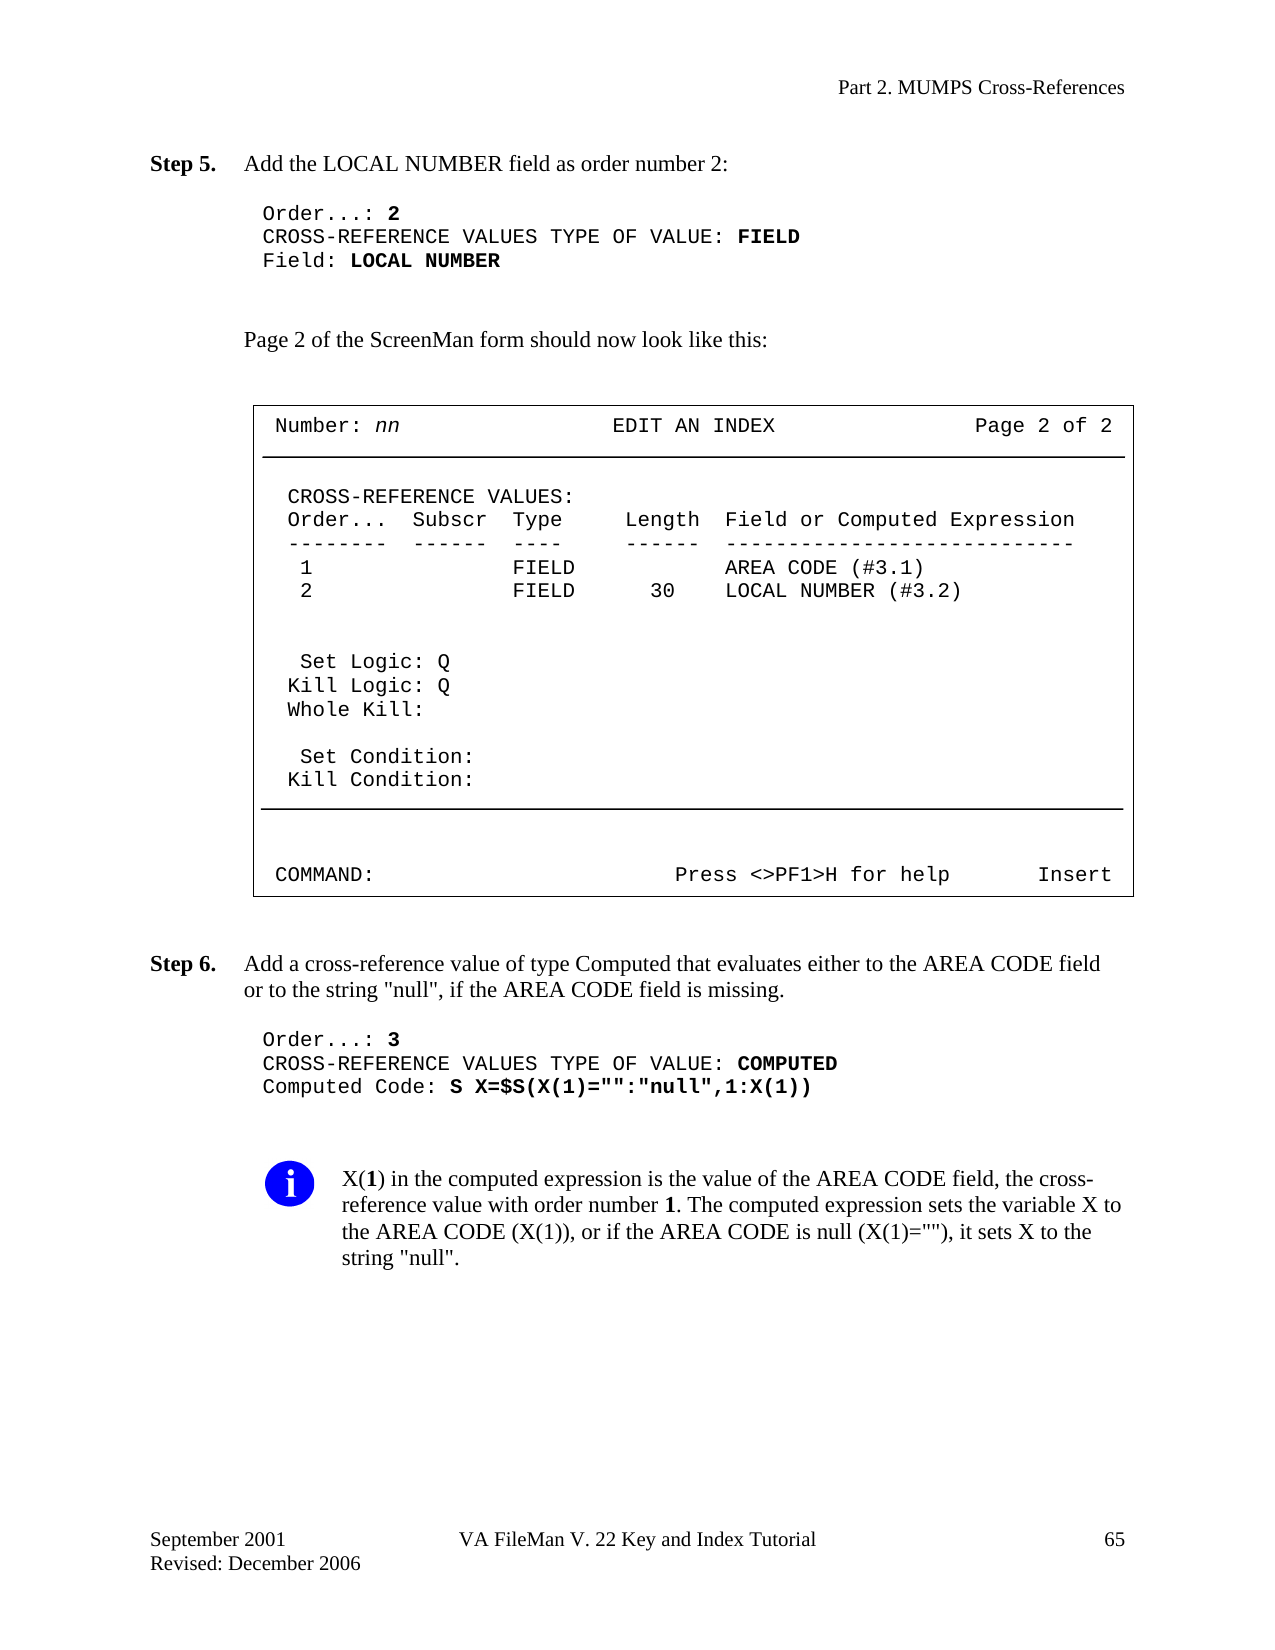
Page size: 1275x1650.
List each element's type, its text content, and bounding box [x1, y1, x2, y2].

text COMMAND: Press <>PF1>H for help Insert [254, 855, 1133, 896]
text Step 6. Add a cross-reference value of type Computed that evaluates either to the AREA CODE field or to the string "null", if the AREA CODE field is missing. [150, 950, 1125, 1002]
text CROSS-REFERENCE VALUES TYPE OF VALUE: FIELD [262, 226, 1125, 250]
text 2 FIELD 30 LOCAL NUMBER (#3.2) [254, 571, 1133, 604]
text Kill Condition: [254, 760, 1133, 793]
text Order...: 3 [262, 1029, 1125, 1052]
text CROSS-REFERENCE VALUES TYPE OF VALUE: COMPUTED [262, 1052, 1125, 1076]
table_header X(1) in the computed expression is the value of the AREA CODE field, the cross-reference value with order number 1. The computed expression sets the variable X to the AREA CODE (X(1)), or if the AREA CODE is null (X(1)=""), it sets X to the string "null". [332, 1153, 1155, 1283]
text Computed Code: S X=$S(X(1)="":"null",1:X(1)) [262, 1076, 1125, 1100]
table_header [255, 1153, 332, 1283]
text Order... Subscr Type Length Field or Computed Expression [254, 500, 1133, 524]
text -------- ------ ---- ------ ---------------------------- [254, 524, 1133, 547]
text Field: LOCAL NUMBER [262, 250, 1125, 274]
text Set Logic: Q [254, 642, 1133, 666]
picture [264, 1158, 315, 1209]
text CROSS-REFERENCE VALUES: [254, 476, 1133, 500]
text Kill Logic: Q [254, 666, 1133, 689]
text Step 5. Add the LOCAL NUMBER field as order number 2: [150, 150, 1125, 176]
text Order...: 2 [262, 203, 1125, 226]
text Whole Kill: [254, 689, 1133, 722]
text Page 2 of the ScreenMan form should now look like this: [244, 326, 1125, 353]
text Set Condition: [254, 736, 1133, 760]
text Number: nn EDIT AN INDEX Page 2 of 2 [254, 406, 1133, 438]
text 1 FIELD AREA CODE (#3.1) [254, 547, 1133, 571]
